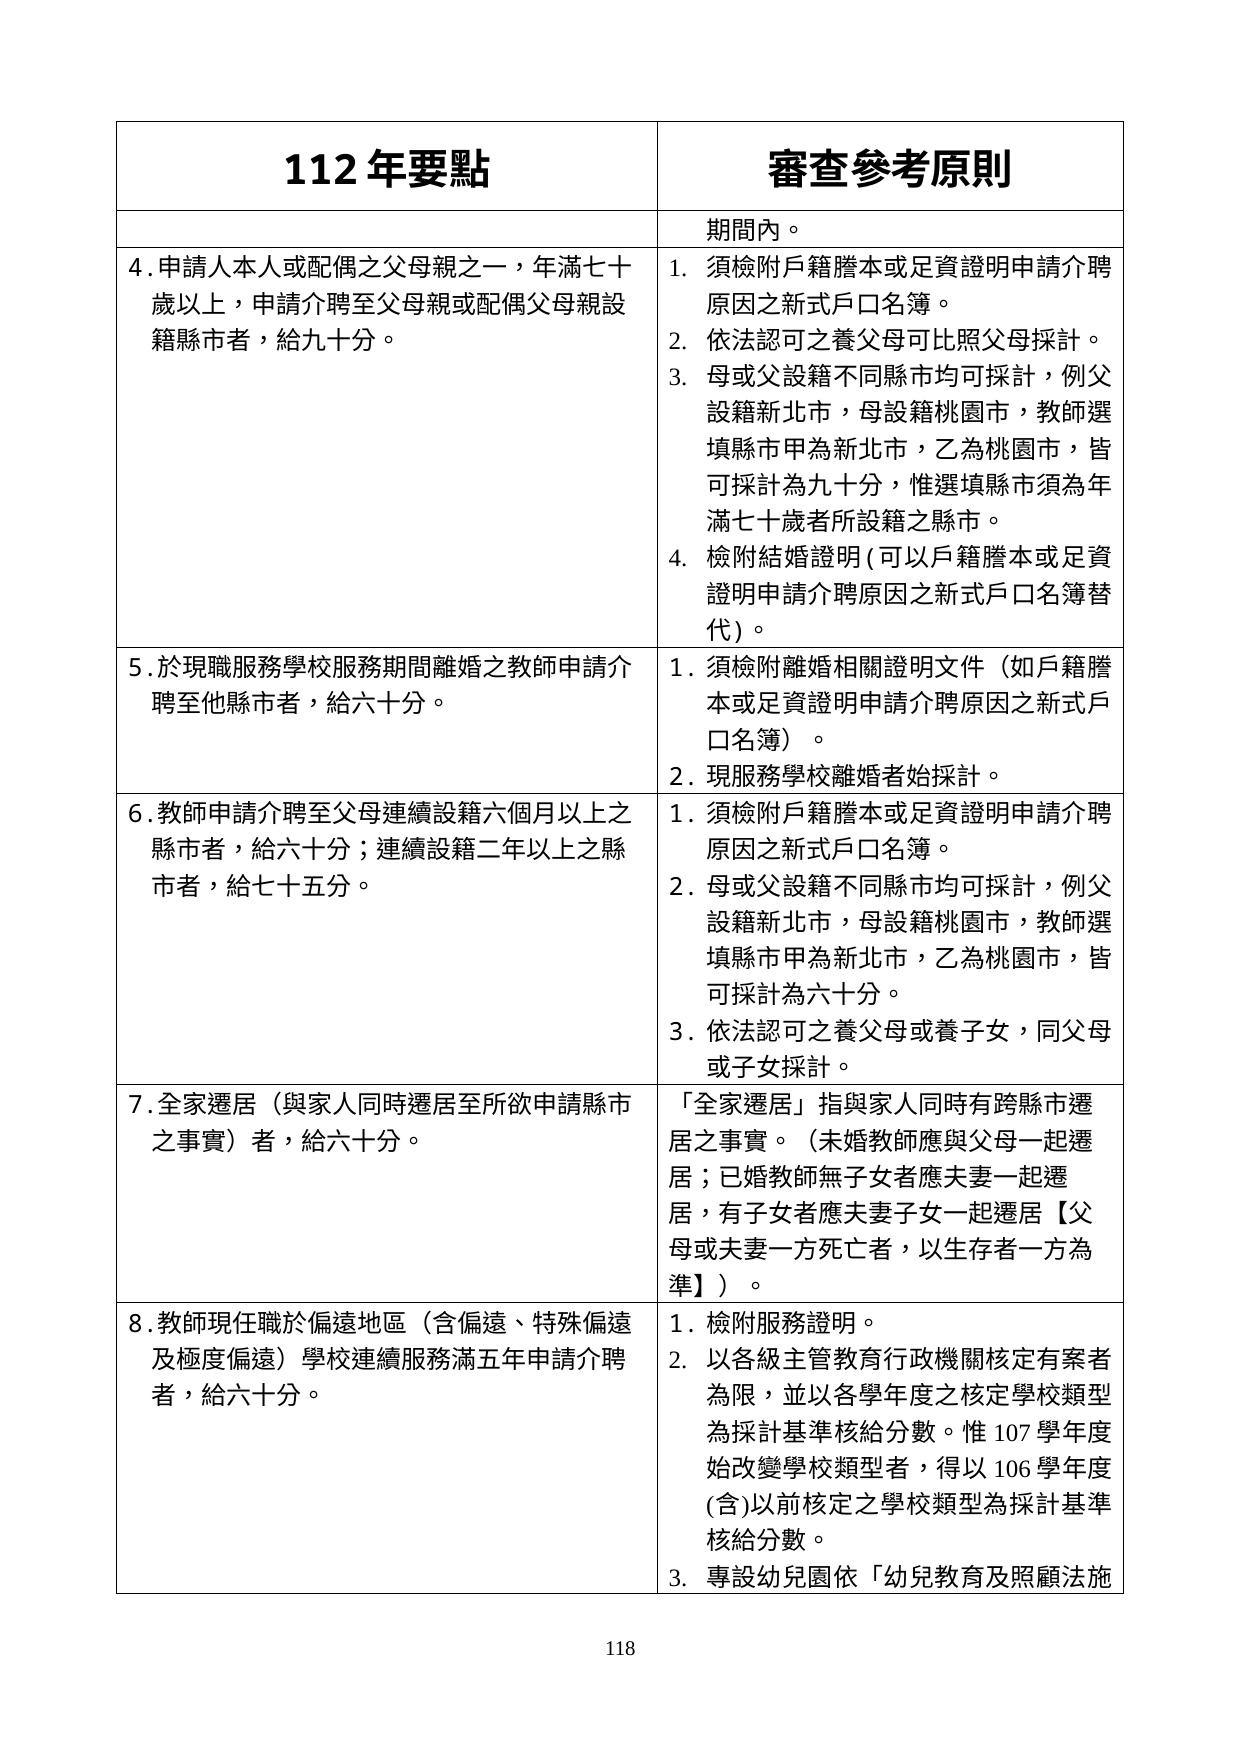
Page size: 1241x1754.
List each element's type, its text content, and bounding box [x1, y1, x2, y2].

table_cell 期間內。 [658, 211, 1123, 247]
table_header 審查參考原則 [658, 122, 1123, 209]
table_header 112年要點 [117, 122, 657, 209]
table_cell 檢附服務證明。 以各級主管教育行政機關核定有案者為限，並以各學年度之核定學校類型為採計基準核給分數。惟107學年度始改變學校類型者，得以106學年度(含)以前核定之學校類型為採計基準核給分數。 專設幼兒園依「幼兒教育及照顧法施 [658, 1303, 1123, 1593]
table_cell 4.申請人本人或配偶之父母親之一，年滿七十歲以上，申請介聘至父母親或配偶父母親設籍縣市者，給九十分。 [117, 248, 657, 647]
table_cell 「全家遷居」指與家人同時有跨縣市遷居之事實。（未婚教師應與父母一起遷居；已婚教師無子女者應夫妻一起遷居，有子女者應夫妻子女一起遷居【父母或夫妻一方死亡者，以生存者一方為準】）。 [658, 1085, 1123, 1302]
table_cell 7.全家遷居（與家人同時遷居至所欲申請縣市之事實）者，給六十分。 [117, 1085, 657, 1302]
table_cell 須檢附離婚相關證明文件（如戶籍謄本或足資證明申請介聘原因之新式戶口名簿）。 現服務學校離婚者始採計。 [658, 648, 1123, 793]
table_cell 須檢附戶籍謄本或足資證明申請介聘原因之新式戶口名簿。 母或父設籍不同縣市均可採計，例父設籍新北市，母設籍桃園市，教師選填縣市甲為新北市，乙為桃園市，皆可採計為六十分。 依法認可之養父母或養子女，同父母或子女採計。 [658, 794, 1123, 1084]
table_cell 5.於現職服務學校服務期間離婚之教師申請介聘至他縣市者，給六十分。 [117, 648, 657, 793]
table_cell 6.教師申請介聘至父母連續設籍六個月以上之縣市者，給六十分；連續設籍二年以上之縣市者，給七十五分。 [117, 794, 657, 1084]
table_cell [117, 211, 657, 247]
table_cell 8.教師現任職於偏遠地區（含偏遠、特殊偏遠及極度偏遠）學校連續服務滿五年申請介聘者，給六十分。 [117, 1303, 657, 1593]
table_cell 須檢附戶籍謄本或足資證明申請介聘原因之新式戶口名簿。 依法認可之養父母可比照父母採計。 母或父設籍不同縣市均可採計，例父設籍新北市，母設籍桃園市，教師選填縣市甲為新北市，乙為桃園市，皆可採計為九十分，惟選填縣市須為年滿七十歲者所設籍之縣市。 檢附結婚證明(可以戶籍謄本或足資證明申請介聘原因之新式戶口名簿替代)。 [658, 248, 1123, 647]
